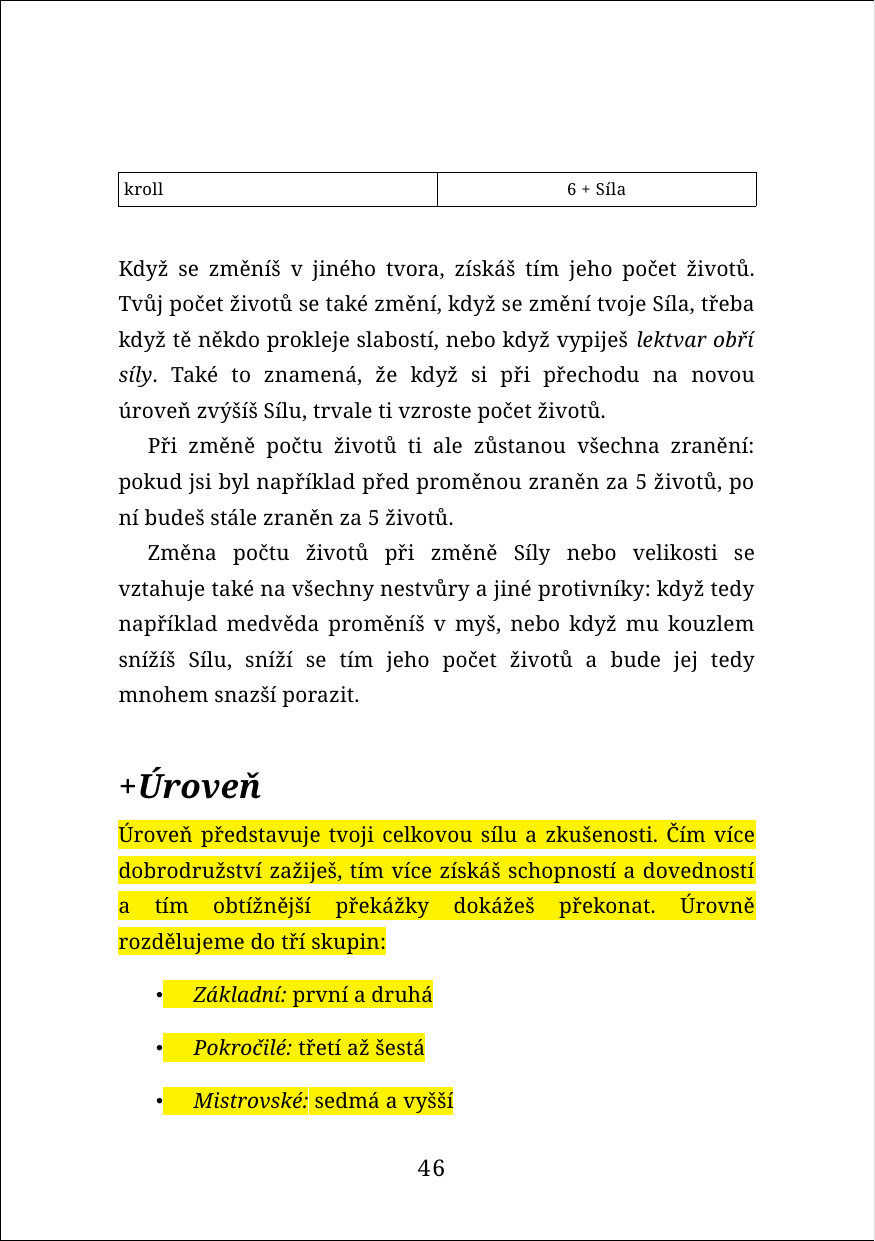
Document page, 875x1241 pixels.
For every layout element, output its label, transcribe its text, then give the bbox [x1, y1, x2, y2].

list Základní: první a druhá [156, 980, 756, 1008]
table_cell 6 + Síla [438, 173, 756, 206]
subtitle +Úroveň [118, 763, 756, 808]
list Mistrovské: sedmá a vyšší [156, 1087, 756, 1115]
text Úroveň představuje tvoji celkovou sílu a zkušenosti. Čím více dobrodružství zažiješ, tím více získáš schopností a dovedností a tím obtížnější překážky dokážeš překonat. Úrovně rozdělujeme do tří skupin: [118, 820, 756, 955]
text Když se změníš v jiného tvora, získáš tím jeho počet životů. Tvůj počet životů se také změní, když se změní tvoje Síla, třeba když tě někdo prokleje slabostí, nebo když vypiješ lektvar obří síly. Také to znamená, že když si při přechodu na novou úroveň zvýšíš Sílu, trvale ti vzroste počet životů. Při změně počtu životů ti ale zůstanou všechna zranění: pokud jsi byl například před proměnou zraněn za 5 životů, po ní budeš stále zraněn za 5 životů. Změna počtu životů při změně Síly nebo velikosti se vztahuje také na všechny nestvůry a jiné protivníky: když tedy například medvěda proměníš v myš, nebo když mu kouzlem snížíš Sílu, sníží se tím jeho počet životů a bude jej tedy mnohem snazší porazit. [118, 254, 756, 709]
table_cell kroll [119, 173, 437, 206]
list Pokročilé: třetí až šestá [156, 1033, 756, 1062]
